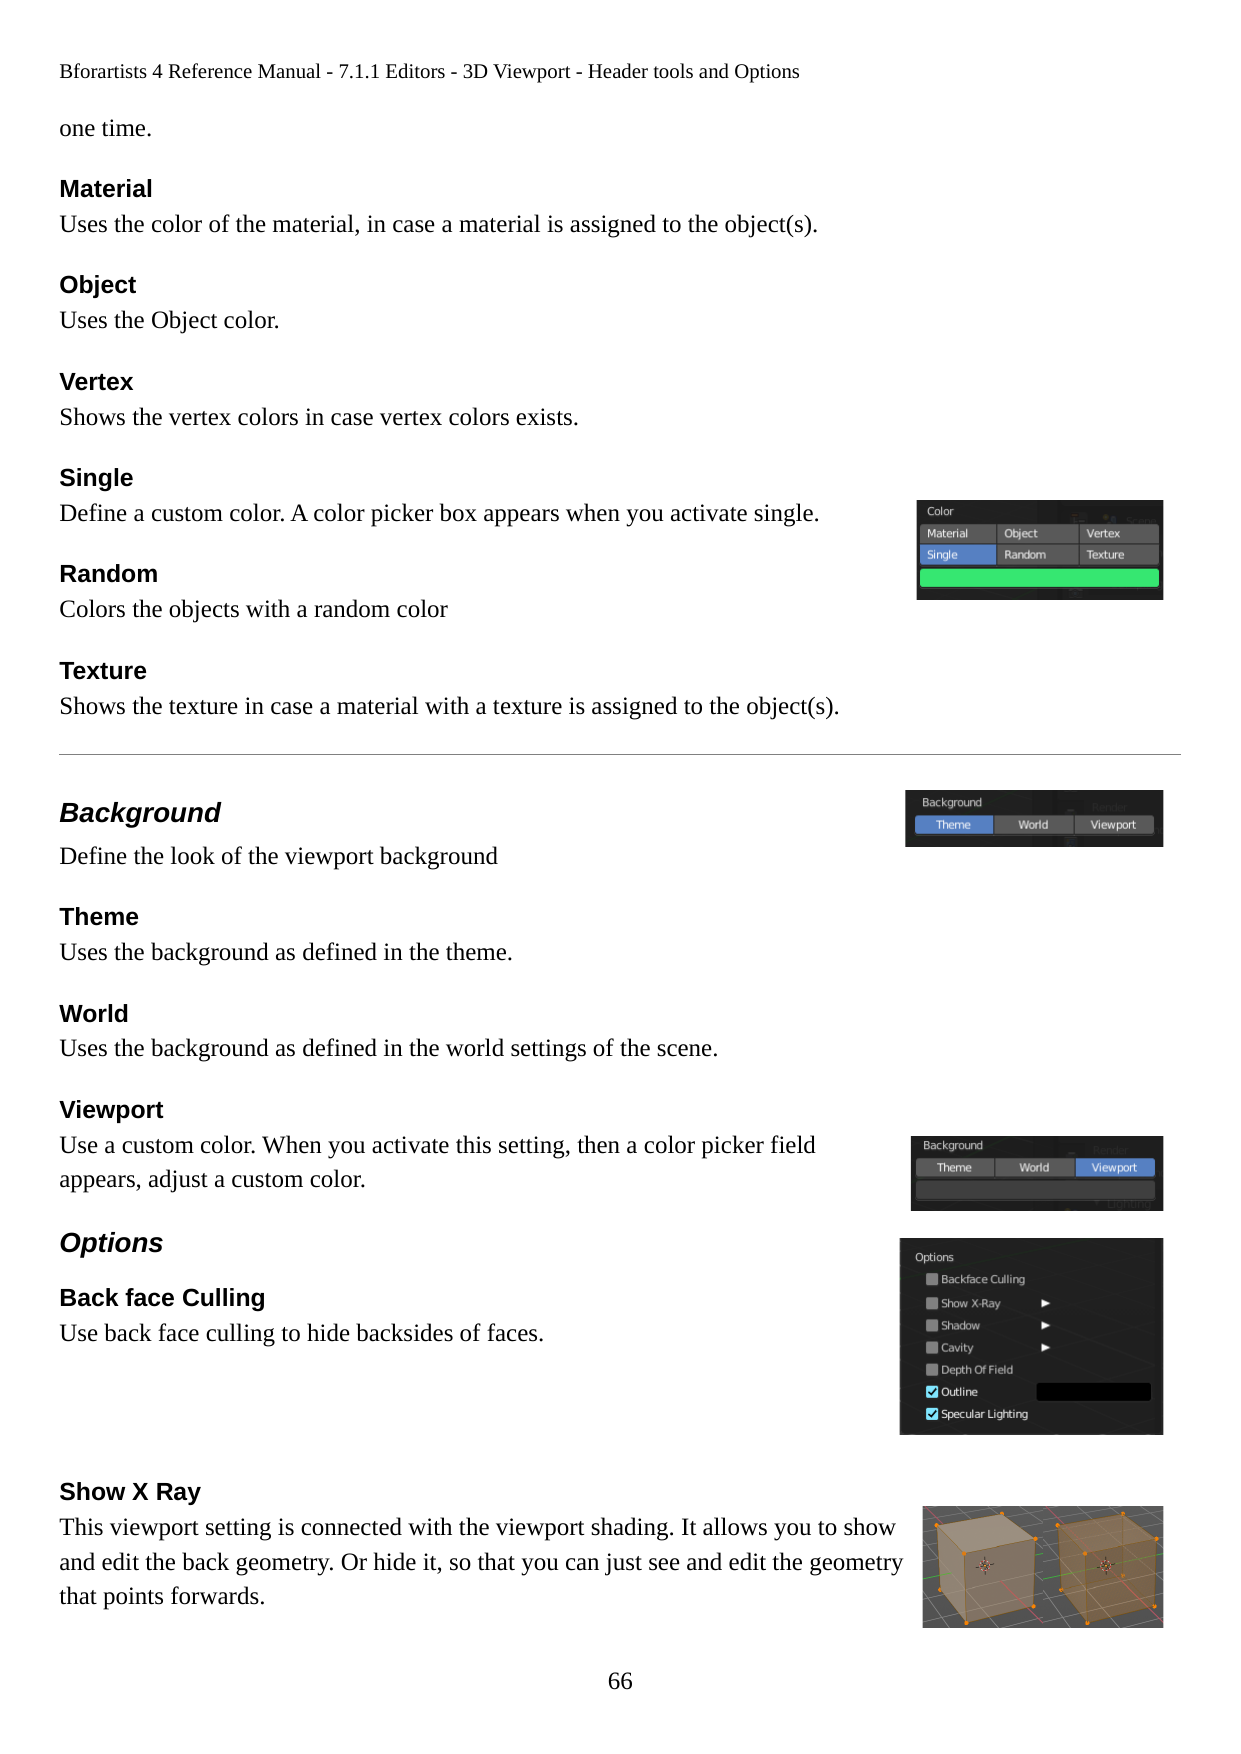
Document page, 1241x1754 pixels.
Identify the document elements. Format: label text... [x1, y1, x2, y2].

text Colors the objects with a random color [59, 594, 1181, 623]
subtitle Back face Culling [59, 1283, 899, 1311]
subtitle World [59, 999, 1181, 1027]
picture [899, 1238, 1164, 1435]
text Uses the color of the material, in case a material is assigned to the object(s). [59, 209, 1181, 238]
text Use a custom color. When you activate this setting, then a color picker field appears, adjust a custom color. [59, 1130, 1181, 1193]
subtitle Vertex [59, 367, 1181, 395]
subtitle Material [59, 174, 1181, 203]
picture [905, 790, 1164, 847]
text Use back face culling to hide backsides of faces. [59, 1318, 899, 1346]
subtitle Single [59, 463, 1181, 492]
text This viewport setting is connected with the viewport shading. It allows you to show and edit the back geometry. Or hide it, so that you can just see and edit the geometry that points forwards. [59, 1512, 922, 1610]
text one time. [59, 113, 1181, 141]
subtitle Object [59, 271, 1181, 299]
subtitle Theme [59, 902, 1181, 931]
subtitle Random [59, 559, 916, 588]
subtitle [1164, 796, 1181, 828]
text Uses the background as defined in the theme. [59, 937, 1181, 966]
text Shows the vertex colors in case vertex colors exists. [59, 402, 1181, 430]
subtitle [1164, 1283, 1181, 1311]
text Uses the background as defined in the world settings of the scene. [59, 1033, 1181, 1062]
subtitle Background [59, 796, 905, 828]
picture [910, 1136, 1164, 1211]
subtitle [1164, 559, 1181, 588]
text Define a custom color. A color picker box appears when you activate single. [59, 498, 1181, 527]
subtitle Texture [59, 656, 1181, 684]
text Uses the Object color. [59, 305, 1181, 334]
subtitle Show X Ray [59, 1477, 1181, 1506]
subtitle Options [59, 1226, 1181, 1258]
picture [916, 500, 1164, 600]
text Shows the texture in case a material with a texture is assigned to the object(s). [59, 691, 1181, 719]
subtitle Viewport [59, 1095, 1181, 1124]
text Define the look of the viewport background [59, 841, 1181, 869]
picture [922, 1506, 1164, 1628]
